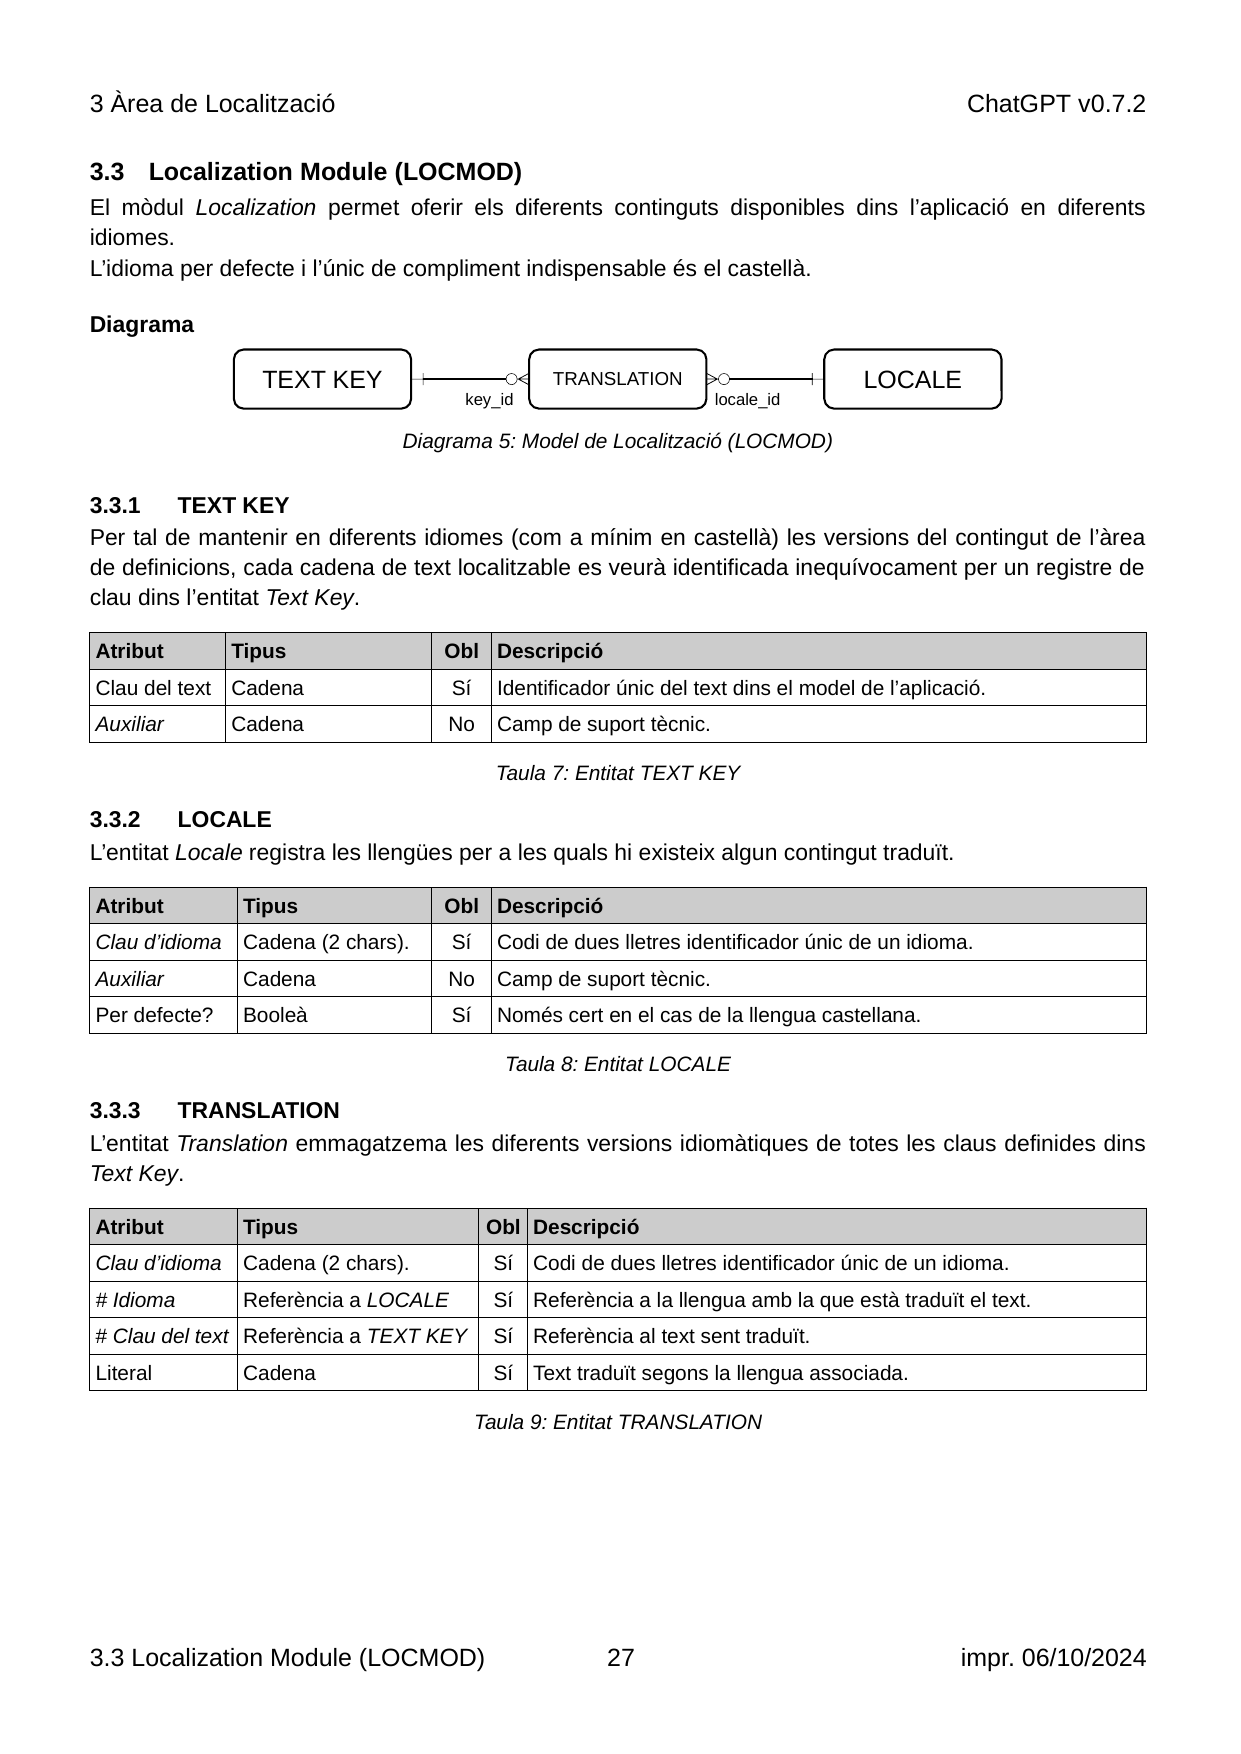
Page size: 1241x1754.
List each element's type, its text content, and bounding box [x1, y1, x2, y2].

table_header Obl [479, 1209, 527, 1244]
table_cell Camp de suport tècnic. [492, 706, 1146, 742]
table_header Descripció [492, 633, 1146, 669]
table_cell Referència a TEXT KEY [238, 1318, 478, 1353]
table_cell Cadena (2 chars). [238, 924, 431, 959]
text Diagrama 5: Model de Localització (LOCMOD) [233, 380, 1003, 453]
table_cell Referència al text sent traduït. [528, 1318, 1146, 1353]
table_cell Sí [432, 997, 491, 1032]
table_cell Només cert en el cas de la llengua castellana. [492, 997, 1146, 1032]
text Taula 9: Entitat TRANSLATION [89, 1409, 1146, 1433]
table_header Descripció [492, 888, 1146, 923]
table_cell Cadena [226, 670, 431, 705]
table_cell Codi de dues lletres identificador únic de un idioma. [492, 924, 1146, 959]
table_header Obl [432, 633, 491, 669]
table_cell Cadena [226, 706, 431, 742]
text L’entitat Locale registra les llengües per a les quals hi existeix algun contingut traduït. [89, 839, 1146, 865]
table_cell Clau d’idioma [90, 924, 237, 959]
table_cell Auxiliar [90, 961, 237, 996]
table_cell Sí [479, 1318, 527, 1353]
table_cell No [432, 706, 491, 742]
table_cell Referència a LOCALE [238, 1282, 478, 1317]
table_cell Auxiliar [90, 706, 225, 742]
text Per tal de mantenir en diferents idiomes (com a mínim en castellà) les versions del contingut de l’àrea de definicions, cada cadena de text localitzable es veurà identificada inequívocament per un registre de clau dins l’entitat Text Key. [89, 524, 1146, 611]
table_cell Per defecte? [90, 997, 237, 1032]
table_header Atribut [90, 633, 225, 669]
table_cell Text traduït segons la llengua associada. [528, 1355, 1146, 1390]
table_cell Referència a la llengua amb la que està traduït el text. [528, 1282, 1146, 1317]
table_header Atribut [90, 1209, 237, 1244]
table_cell Camp de suport tècnic. [492, 961, 1146, 996]
table_header Tipus [238, 888, 431, 923]
subtitle TRANSLATION [89, 1097, 1146, 1124]
table_header Tipus [226, 633, 431, 669]
text El mòdul Localization permet oferir els diferents continguts disponibles dins l’aplicació en diferents idiomes. [89, 194, 1146, 251]
table_header Obl [432, 888, 491, 923]
table_cell Cadena (2 chars). [238, 1245, 478, 1281]
subtitle Diagrama [89, 311, 1146, 338]
table_header Tipus [238, 1209, 478, 1244]
table_cell Sí [479, 1245, 527, 1281]
table_cell Clau d’idioma [90, 1245, 237, 1281]
table_cell Codi de dues lletres identificador únic de un idioma. [528, 1245, 1146, 1281]
table_cell Cadena [238, 1355, 478, 1390]
text [708, 362, 823, 378]
table_cell Sí [432, 670, 491, 705]
table_cell Booleà [238, 997, 431, 1032]
text L’entitat Translation emmagatzema les diferents versions idiomàtiques de totes les claus definides dins Text Key. [89, 1129, 1146, 1186]
subtitle Localization Module (LOCMOD) [89, 157, 1146, 185]
table_cell Clau del text [90, 670, 225, 705]
table_cell Literal [90, 1355, 237, 1390]
table_cell # Idioma [90, 1282, 237, 1317]
text Taula 7: Entitat TEXT KEY [89, 761, 1146, 785]
text [413, 362, 528, 378]
table_cell Sí [479, 1355, 527, 1390]
table_cell No [432, 961, 491, 996]
text L’idioma per defecte i l’únic de compliment indispensable és el castellà. [89, 254, 1146, 281]
table_cell Sí [432, 924, 491, 959]
table_cell Cadena [238, 961, 431, 996]
table_cell Sí [479, 1282, 527, 1317]
table_header Descripció [528, 1209, 1146, 1244]
subtitle TEXT KEY [89, 349, 1146, 518]
subtitle LOCALE [89, 806, 1146, 833]
table_cell # Clau del text [90, 1318, 237, 1353]
text Taula 8: Entitat LOCALE [89, 1052, 1146, 1076]
table_cell Identificador únic del text dins el model de l’aplicació. [492, 670, 1146, 705]
table_header Atribut [90, 888, 237, 923]
